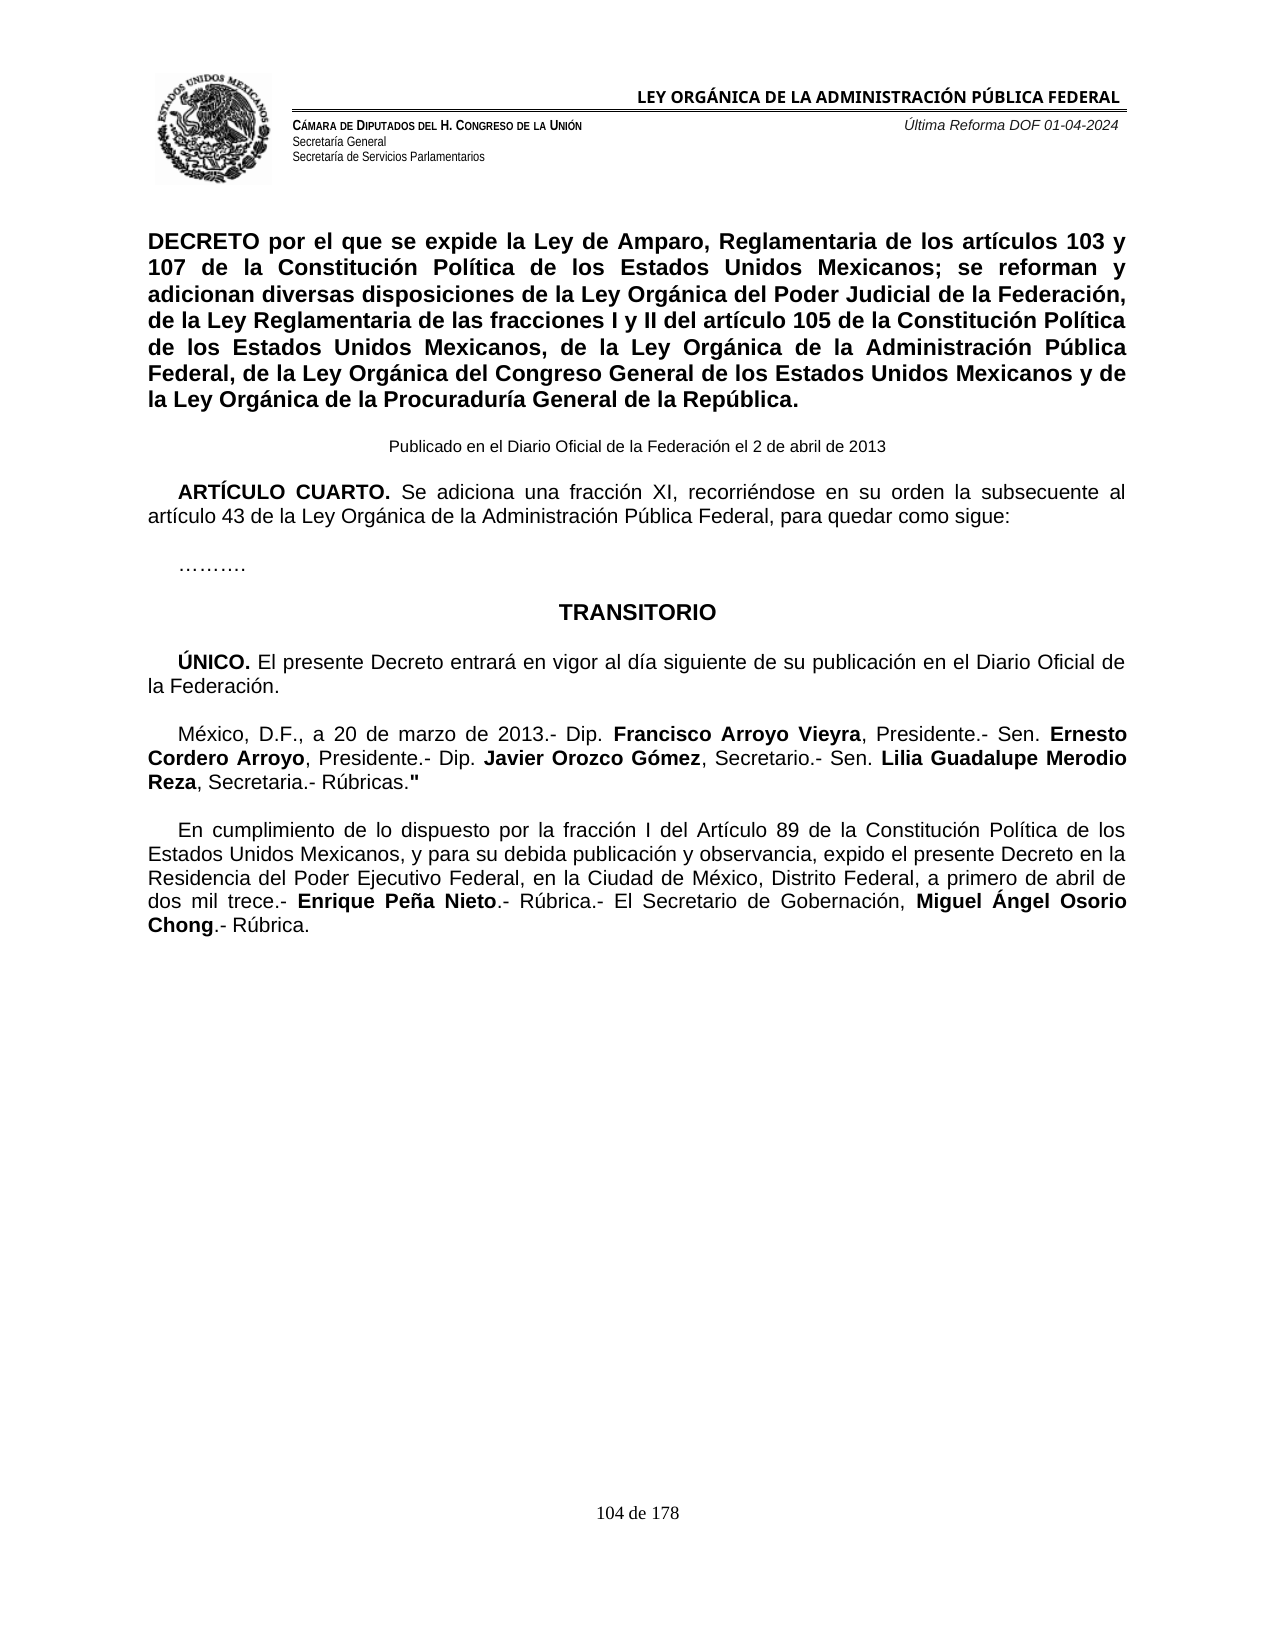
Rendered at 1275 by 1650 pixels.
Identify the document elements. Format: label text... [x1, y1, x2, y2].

text ARTÍCULO CUARTO. Se adiciona una fracción XI, recorriéndose en su orden la subsecuente al artículo 43 de la Ley Orgánica de la Administración Pública Federal, para quedar como sigue: [148, 479, 1127, 527]
text TRANSITORIO [148, 599, 1127, 626]
text En cumplimiento de lo dispuesto por la fracción I del Artículo 89 de la Constitución Política de los Estados Unidos Mexicanos, y para su debida publicación y observancia, expido el presente Decreto en la Residencia del Poder Ejecutivo Federal, en la Ciudad de México, Distrito Federal, a primero de abril de dos mil trece.- Enrique Peña Nieto.- Rúbrica.- El Secretario de Gobernación, Miguel Ángel Osorio Chong.- Rúbrica. [148, 817, 1127, 937]
text DECRETO por el que se expide la Ley de Amparo, Reglamentaria de los artículos 103 y 107 de la Constitución Política de los Estados Unidos Mexicanos; se reforman y adicionan diversas disposiciones de la Ley Orgánica del Poder Judicial de la Federación, de la Ley Reglamentaria de las fracciones I y II del artículo 105 de la Constitución Política de los Estados Unidos Mexicanos, de la Ley Orgánica de la Administración Pública Federal, de la Ley Orgánica del Congreso General de los Estados Unidos Mexicanos y de la Ley Orgánica de la Procuraduría General de la República. [148, 228, 1127, 412]
text ÚNICO. El presente Decreto entrará en vigor al día siguiente de su publicación en el Diario Oficial de la Federación. [148, 650, 1127, 698]
text México, D.F., a 20 de marzo de 2013.- Dip. Francisco Arroyo Vieyra, Presidente.- Sen. Ernesto Cordero Arroyo, Presidente.- Dip. Javier Orozco Gómez, Secretario.- Sen. Lilia Guadalupe Merodio Reza, Secretaria.- Rúbricas." [148, 722, 1127, 793]
text ………. [148, 551, 1127, 575]
text Publicado en el Diario Oficial de la Federación el 2 de abril de 2013 [148, 436, 1127, 456]
